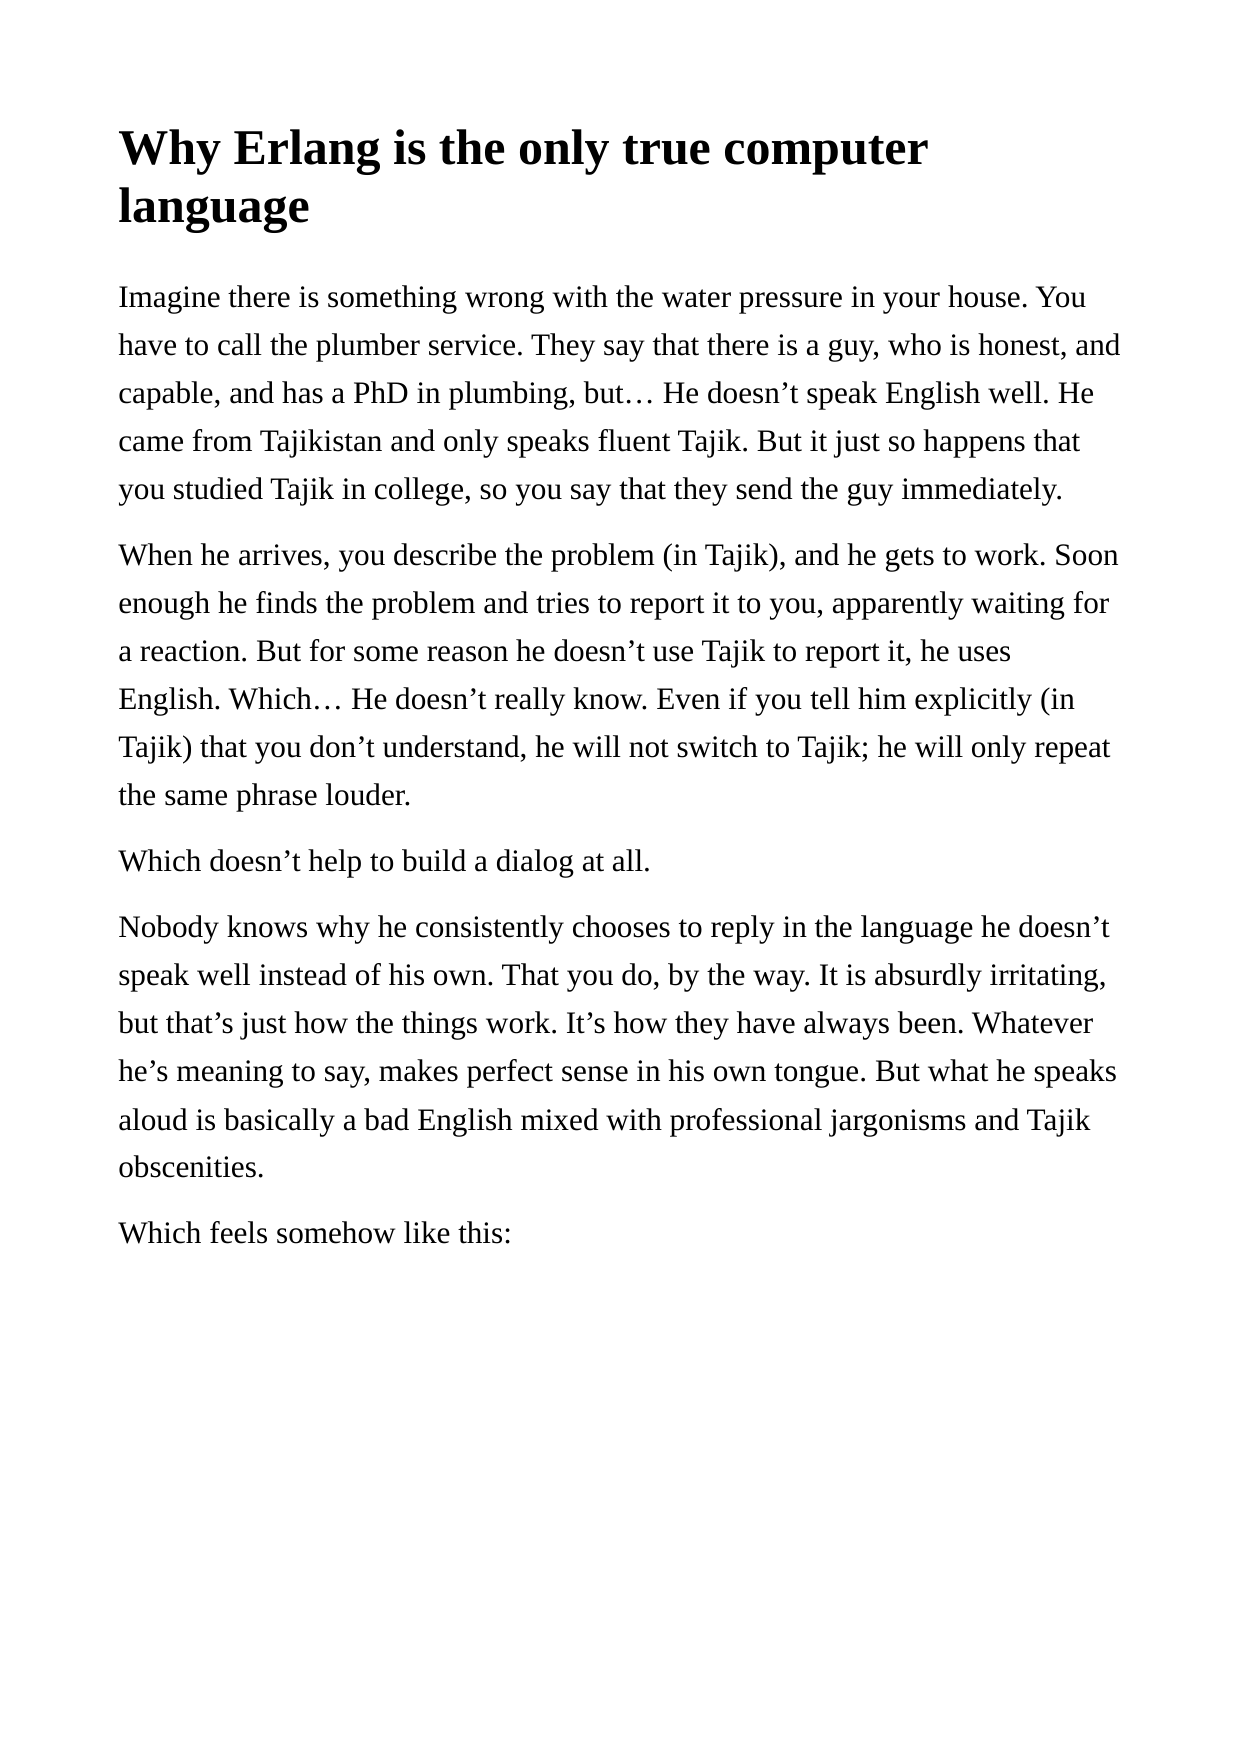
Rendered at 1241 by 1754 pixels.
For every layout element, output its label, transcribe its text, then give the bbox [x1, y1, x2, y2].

text When he arrives, you describe the problem (in Tajik), and he gets to work. Soon enough he finds the problem and tries to report it to you, apparently waiting for a reaction. But for some reason he doesn’t use Tajik to report it, he uses English. Which… He doesn’t really know. Even if you tell him explicitly (in Tajik) that you don’t understand, he will not switch to Tajik; he will only repeat the same phrase louder. [118, 527, 1122, 815]
text Imagine there is something wrong with the water pressure in your house. You have to call the plumber service. They say that there is a guy, who is honest, and capable, and has a PhD in plumbing, but… He doesn’t speak English well. He came from Tajikistan and only speaks fluent Tajik. But it just so happens that you studied Tajik in college, so you say that they send the guy immediately. [118, 269, 1122, 509]
subtitle Why Erlang is the only true computer language [118, 118, 1122, 233]
text Nobody knows why he consistently chooses to reply in the language he doesn’t speak well instead of his own. That you do, by the way. It is absurdly irritating, but that’s just how the things work. It’s how they have always been. Whatever he’s meaning to say, makes perfect sense in his own tongue. But what he speaks aloud is basically a bad English mixed with professional jargonisms and Tajik obscenities. [118, 899, 1122, 1188]
text Which doesn’t help to build a dialog at all. [118, 833, 1122, 881]
text Which feels somehow like this: [118, 1206, 1122, 1254]
